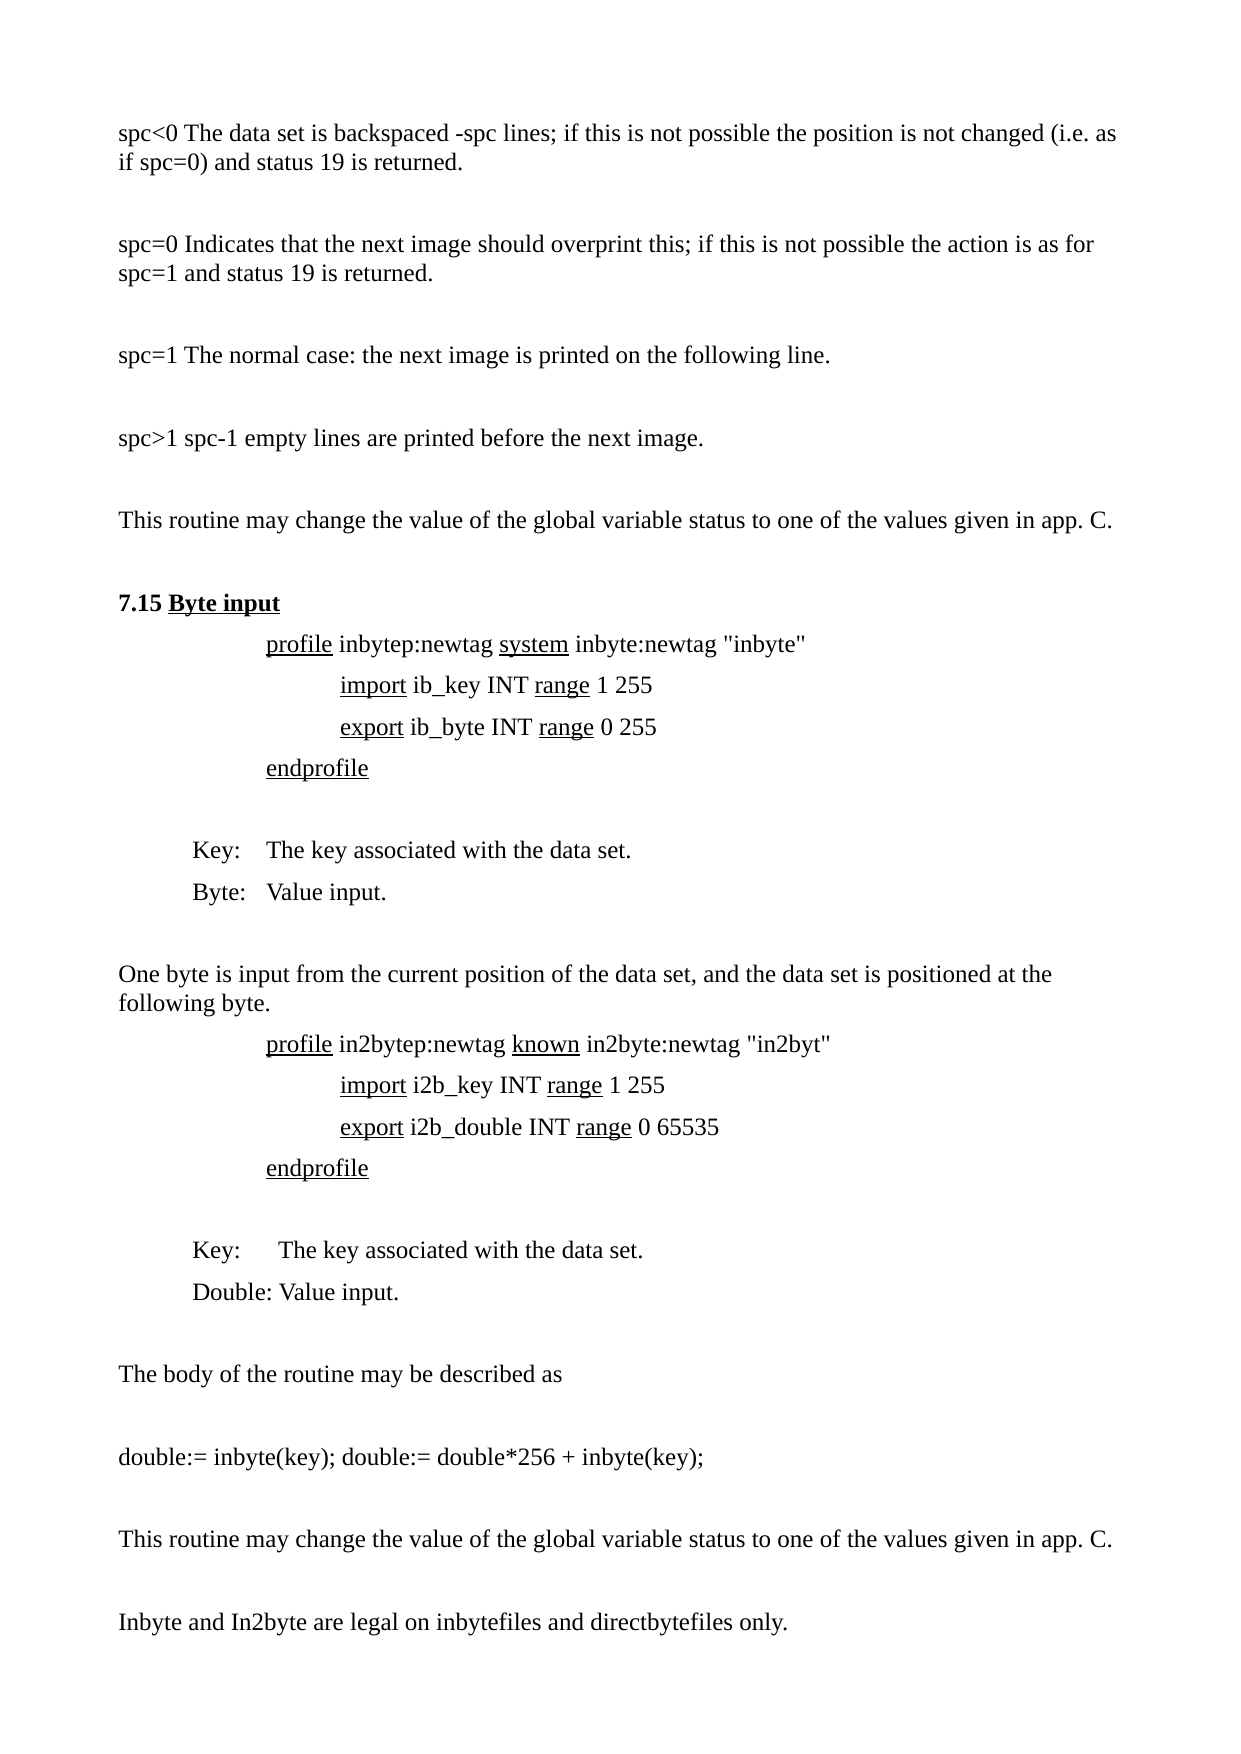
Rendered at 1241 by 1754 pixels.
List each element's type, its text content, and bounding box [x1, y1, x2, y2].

text 7.15 Byte input [118, 588, 1122, 617]
text spc>1 spc-1 empty lines are printed before the next image. [118, 423, 1122, 452]
text profile in2bytep:newtag known in2byte:newtag "in2byt" [118, 1029, 1122, 1058]
text export i2b_double INT range 0 65535 [118, 1112, 1122, 1141]
text This routine may change the value of the global variable status to one of the values given in app. C. [118, 506, 1122, 534]
text double:= inbyte(key); double:= double*256 + inbyte(key); [118, 1442, 1122, 1471]
text export ib_byte INT range 0 255 [118, 712, 1122, 741]
text spc=1 The normal case: the next image is printed on the following line. [118, 341, 1122, 369]
text endprofile [118, 753, 1122, 782]
text import ib_key INT range 1 255 [118, 671, 1122, 699]
text Key: The key associated with the data set. [118, 836, 1122, 864]
text import i2b_key INT range 1 255 [118, 1071, 1122, 1099]
text Double: Value input. [118, 1277, 1122, 1306]
text This routine may change the value of the global variable status to one of the values given in app. C. [118, 1524, 1122, 1553]
text endprofile [118, 1153, 1122, 1182]
text One byte is input from the current position of the data set, and the data set is positioned at the following byte. [118, 959, 1122, 1017]
text Key: The key associated with the data set. [118, 1236, 1122, 1264]
text profile inbytep:newtag system inbyte:newtag "inbyte" [118, 629, 1122, 658]
text spc<0 The data set is backspaced -spc lines; if this is not possible the position is not changed (i.e. as if spc=0) and status 19 is returned. [118, 118, 1122, 176]
text The body of the routine may be described as [118, 1359, 1122, 1388]
text Inbyte and In2byte are legal on inbytefiles and directbytefiles only. [118, 1607, 1122, 1636]
text spc=0 Indicates that the next image should overprint this; if this is not possible the action is as for spc=1 and status 19 is returned. [118, 229, 1122, 287]
text Byte: Value input. [118, 877, 1122, 906]
